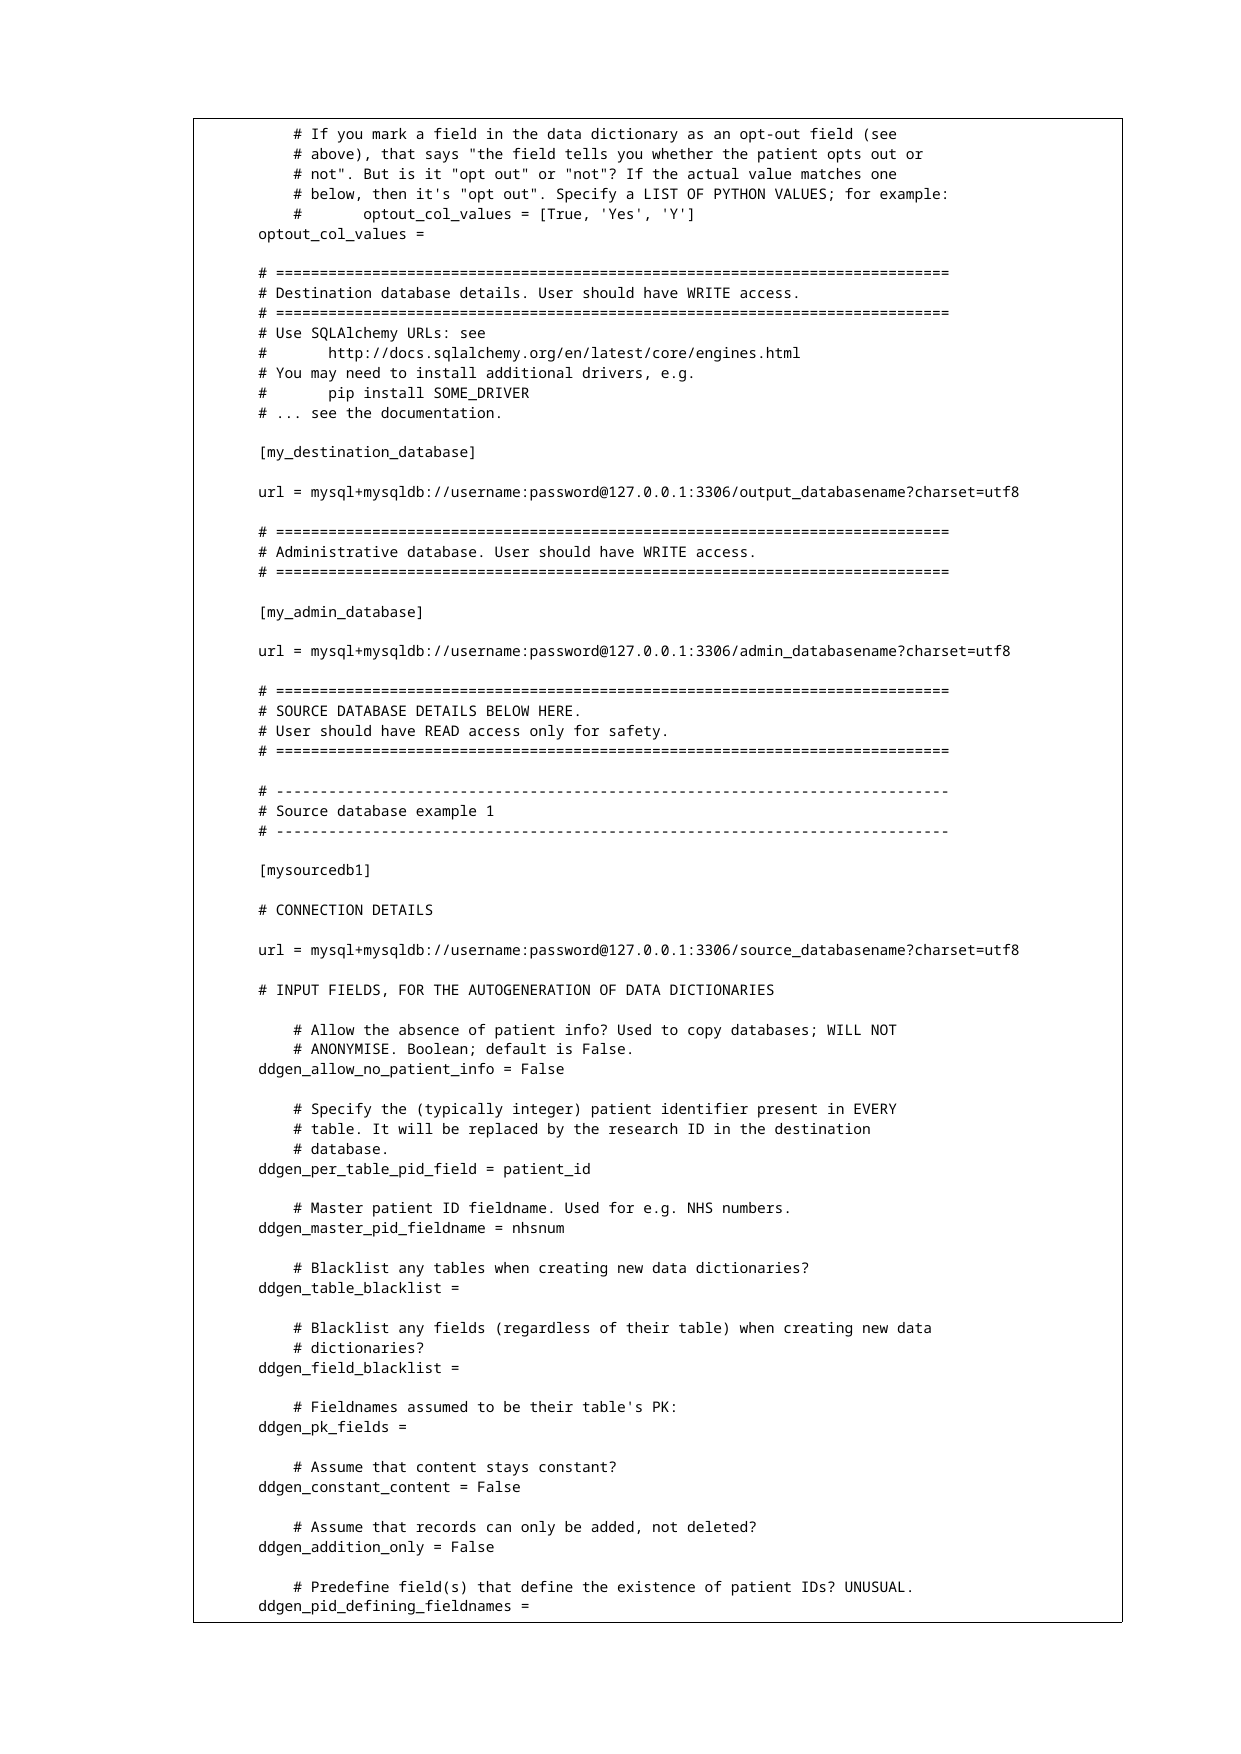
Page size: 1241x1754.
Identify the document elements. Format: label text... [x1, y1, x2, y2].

table_header # If you mark a field in the data dictionary as an opt-out field (see # above), that says "the field tells you whether the patient opts out or # not". But is it "opt out" or "not"? If the actual value matches one # below, then it's "opt out". Specify a LIST OF PYTHON VALUES; for example: # optout_col_values = [True, 'Yes', 'Y'] optout_col_values = # ============================================================================= # Destination database details. User should have WRITE access. # ============================================================================= # Use SQLAlchemy URLs: see # http://docs.sqlalchemy.org/en/latest/core/engines.html # You may need to install additional drivers, e.g. # pip install SOME_DRIVER # ... see the documentation. [my_destination_database] url = mysql+mysqldb://username:password@127.0.0.1:3306/output_databasename?charset=utf8 # ============================================================================= # Administrative database. User should have WRITE access. # ============================================================================= [my_admin_database] url = mysql+mysqldb://username:password@127.0.0.1:3306/admin_databasename?charset=utf8 # ============================================================================= # SOURCE DATABASE DETAILS BELOW HERE. # User should have READ access only for safety. # ============================================================================= # ----------------------------------------------------------------------------- # Source database example 1 # ----------------------------------------------------------------------------- [mysourcedb1] # CONNECTION DETAILS url = mysql+mysqldb://username:password@127.0.0.1:3306/source_databasename?charset=utf8 # INPUT FIELDS, FOR THE AUTOGENERATION OF DATA DICTIONARIES # Allow the absence of patient info? Used to copy databases; WILL NOT # ANONYMISE. Boolean; default is False. ddgen_allow_no_patient_info = False # Specify the (typically integer) patient identifier present in EVERY # table. It will be replaced by the research ID in the destination # database. ddgen_per_table_pid_field = patient_id # Master patient ID fieldname. Used for e.g. NHS numbers. ddgen_master_pid_fieldname = nhsnum # Blacklist any tables when creating new data dictionaries? ddgen_table_blacklist = # Blacklist any fields (regardless of their table) when creating new data # dictionaries? ddgen_field_blacklist = # Fieldnames assumed to be their table's PK: ddgen_pk_fields = # Assume that content stays constant? ddgen_constant_content = False # Assume that records can only be added, not deleted? ddgen_addition_only = False # Predefine field(s) that define the existence of patient IDs? UNUSUAL. ddgen_pid_defining_fieldnames = [194, 119, 1122, 1622]
